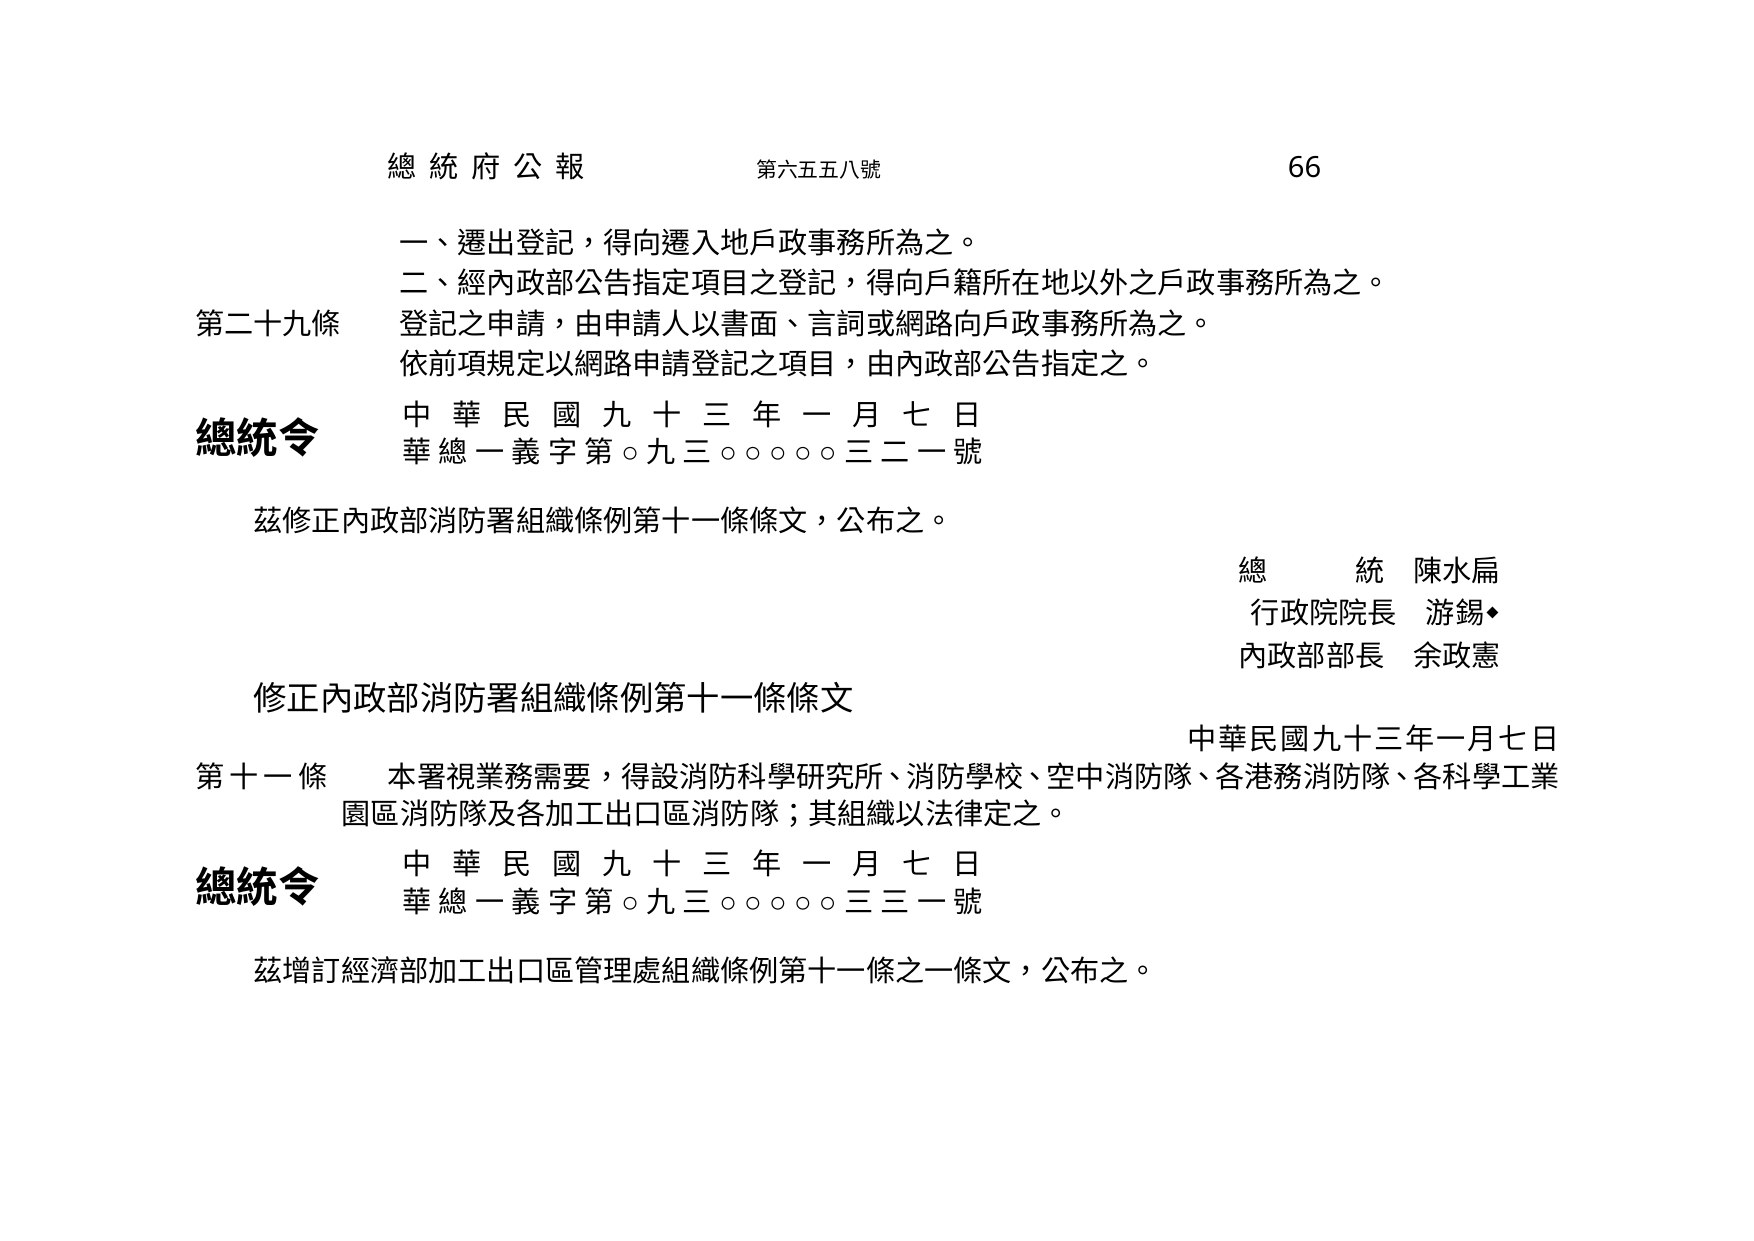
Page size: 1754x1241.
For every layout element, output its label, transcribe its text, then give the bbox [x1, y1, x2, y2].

text 修正內政部消防署組織條例第十一條條文 [253, 674, 1559, 719]
text 總 統 陳水扁 [195, 551, 1501, 589]
text 茲修正內政部消防署組織條例第十一條條文，公布之。 [195, 501, 1559, 539]
table_header 總統令 [192, 395, 399, 501]
text 依前項規定以網路申請登記之項目，由內政部公告指定之。 [341, 342, 1559, 382]
text 第二十九條 登記之申請，由申請人以書面、言詞或網路向戶政事務所為之。 [195, 302, 1559, 342]
text 第十一條 本署視業務需要，得設消防科學研究所、消防學校、空中消防隊、各港務消防隊、各科學工業園區消防隊及各加工出口區消防隊；其組織以法律定之。 [195, 757, 1559, 832]
text 茲增訂經濟部加工出口區管理處組織條例第十一條之一條文，公布之。 [195, 951, 1559, 988]
text 一、遷出登記，得向遷入地戶政事務所為之。 [399, 222, 1559, 262]
table_header 中華民國九十三年一月七日 華總一義字第○九三○○○○○三三一號 [399, 845, 986, 951]
text 中華民國九十三年一月七日 [195, 719, 1559, 757]
text 內政部部長 余政憲 [195, 636, 1501, 674]
text 二、經內政部公告指定項目之登記，得向戶籍所在地以外之戶政事務所為之。 [399, 262, 1559, 302]
text 行政院院長 游錫 [195, 594, 1501, 631]
table_header 中華民國九十三年一月七日 華總一義字第○九三○○○○○三二一號 [399, 395, 986, 501]
table_header 總統令 [192, 845, 399, 951]
